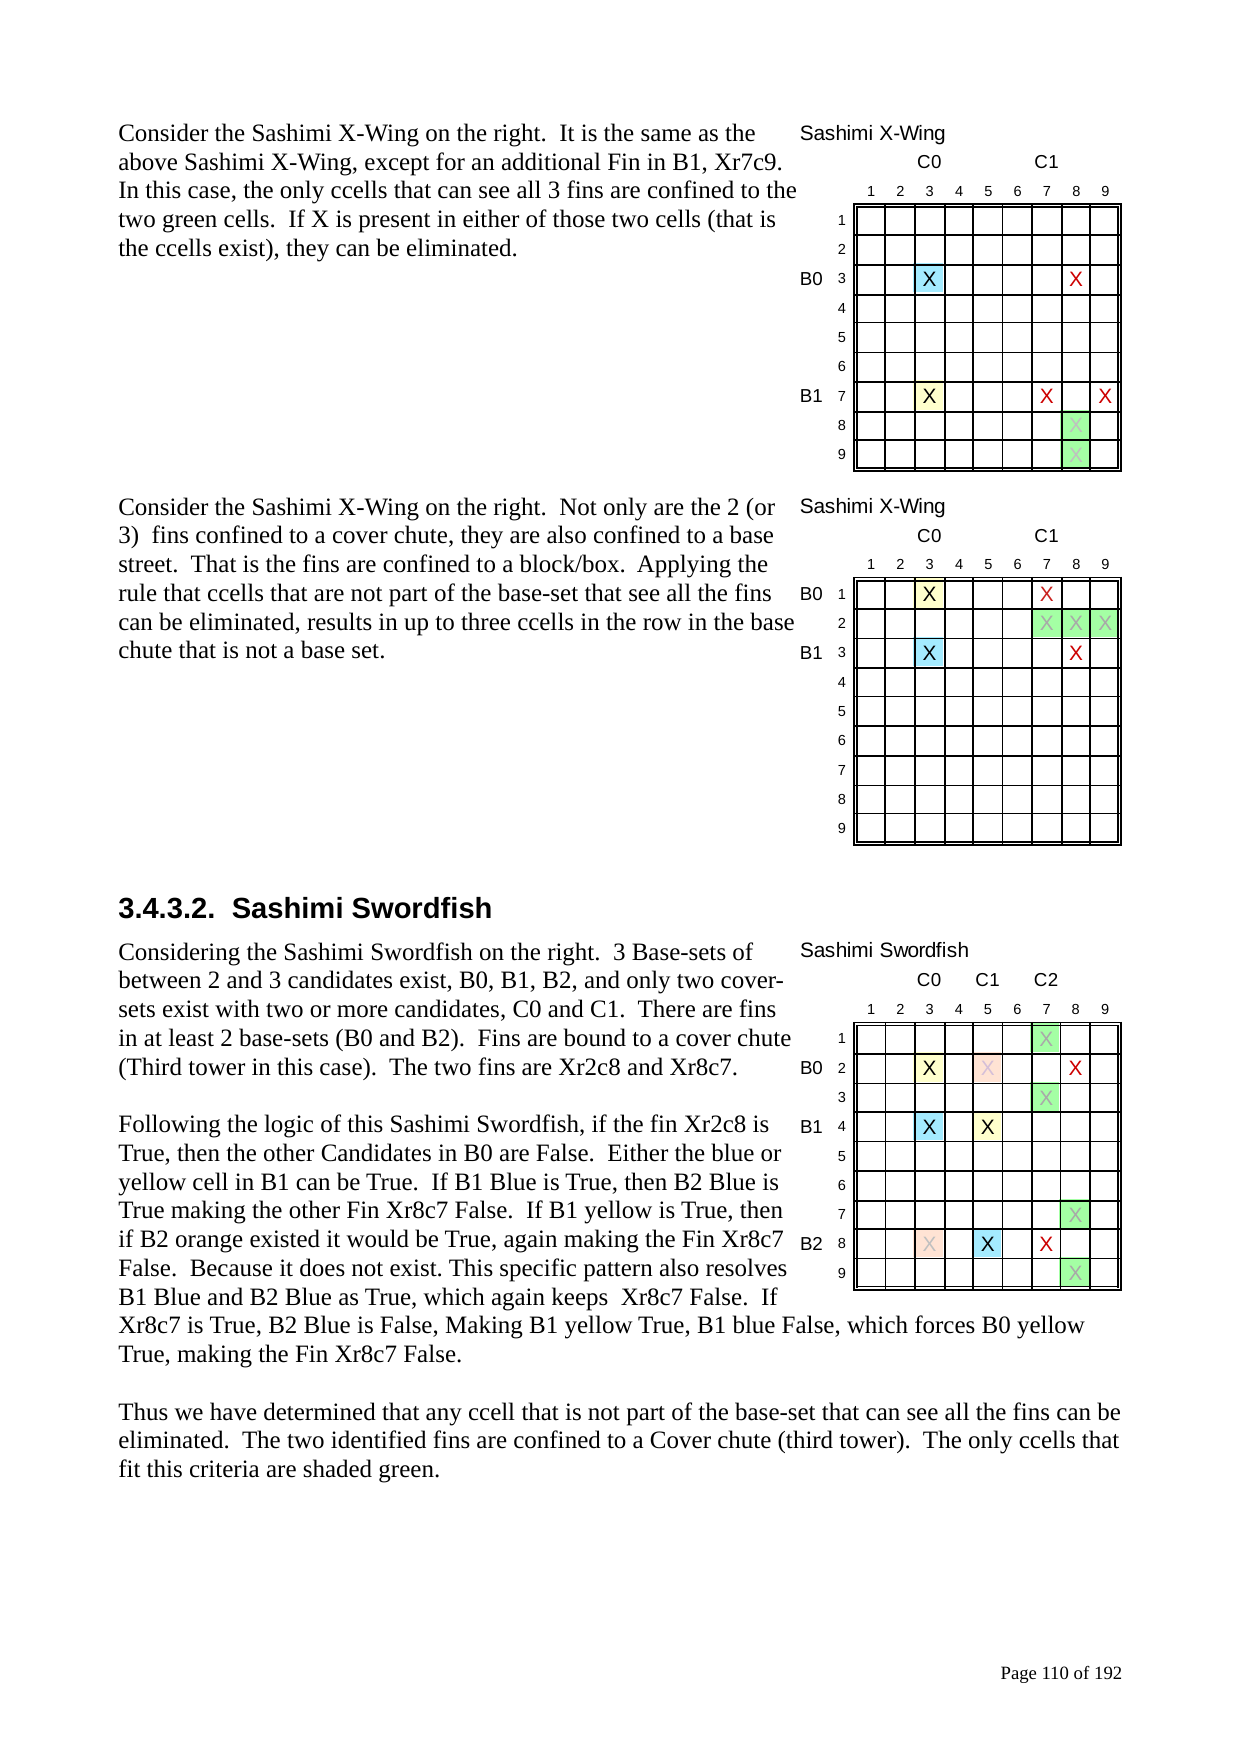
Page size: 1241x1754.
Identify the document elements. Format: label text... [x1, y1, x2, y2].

subtitle Sashimi Swordfish [118, 891, 1122, 924]
text Consider the Sashimi X-Wing on the right. It is the same as the above Sashimi X-Wing, except for an additional Fin in B1, Xr7c9. In this case, the only ccells that can see all 3 fins are confined to the two green cells. If X is present in either of those two cells (that is the ccells exist), they can be eliminated. [118, 118, 1122, 262]
text Considering the Sashimi Swordfish on the right. 3 Base-sets of between 2 and 3 candidates exist, B0, B1, B2, and only two cover-sets exist with two or more candidates, C0 and C1. There are fins in at least 2 base-sets (B0 and B2). Fins are bound to a cover chute (Third tower in this case). The two fins are Xr2c8 and Xr8c7. [118, 937, 1122, 1080]
text Consider the Sashimi X-Wing on the right. Not only are the 2 (or 3) fins confined to a cover chute, they are also confined to a base street. That is the fins are confined to a block/box. Applying the rule that ccells that are not part of the base-set that see all the fins can be eliminated, results in up to three ccells in the row in the base chute that is not a base set. [118, 492, 1122, 664]
text Following the logic of this Sashimi Swordfish, if the fin Xr2c8 is True, then the other Candidates in B0 are False. Either the blue or yellow cell in B1 can be True. If B1 Blue is True, then B2 Blue is True making the other Fin Xr8c7 False. If B1 yellow is True, then if B2 orange existed it would be True, again making the Fin Xr8c7 False. Because it does not exist. This specific pattern also resolves B1 Blue and B2 Blue as True, which again keeps Xr8c7 False. If Xr8c7 is True, B2 Blue is False, Making B1 yellow True, B1 blue False, which forces B0 yellow True, making the Fin Xr8c7 False. [118, 1109, 1122, 1368]
text Thus we have determined that any ccell that is not part of the base-set that can see all the fins can be eliminated. The two identified fins are confined to a Cover chute (third tower). The only ccells that fit this criteria are shaded green. [118, 1397, 1122, 1483]
